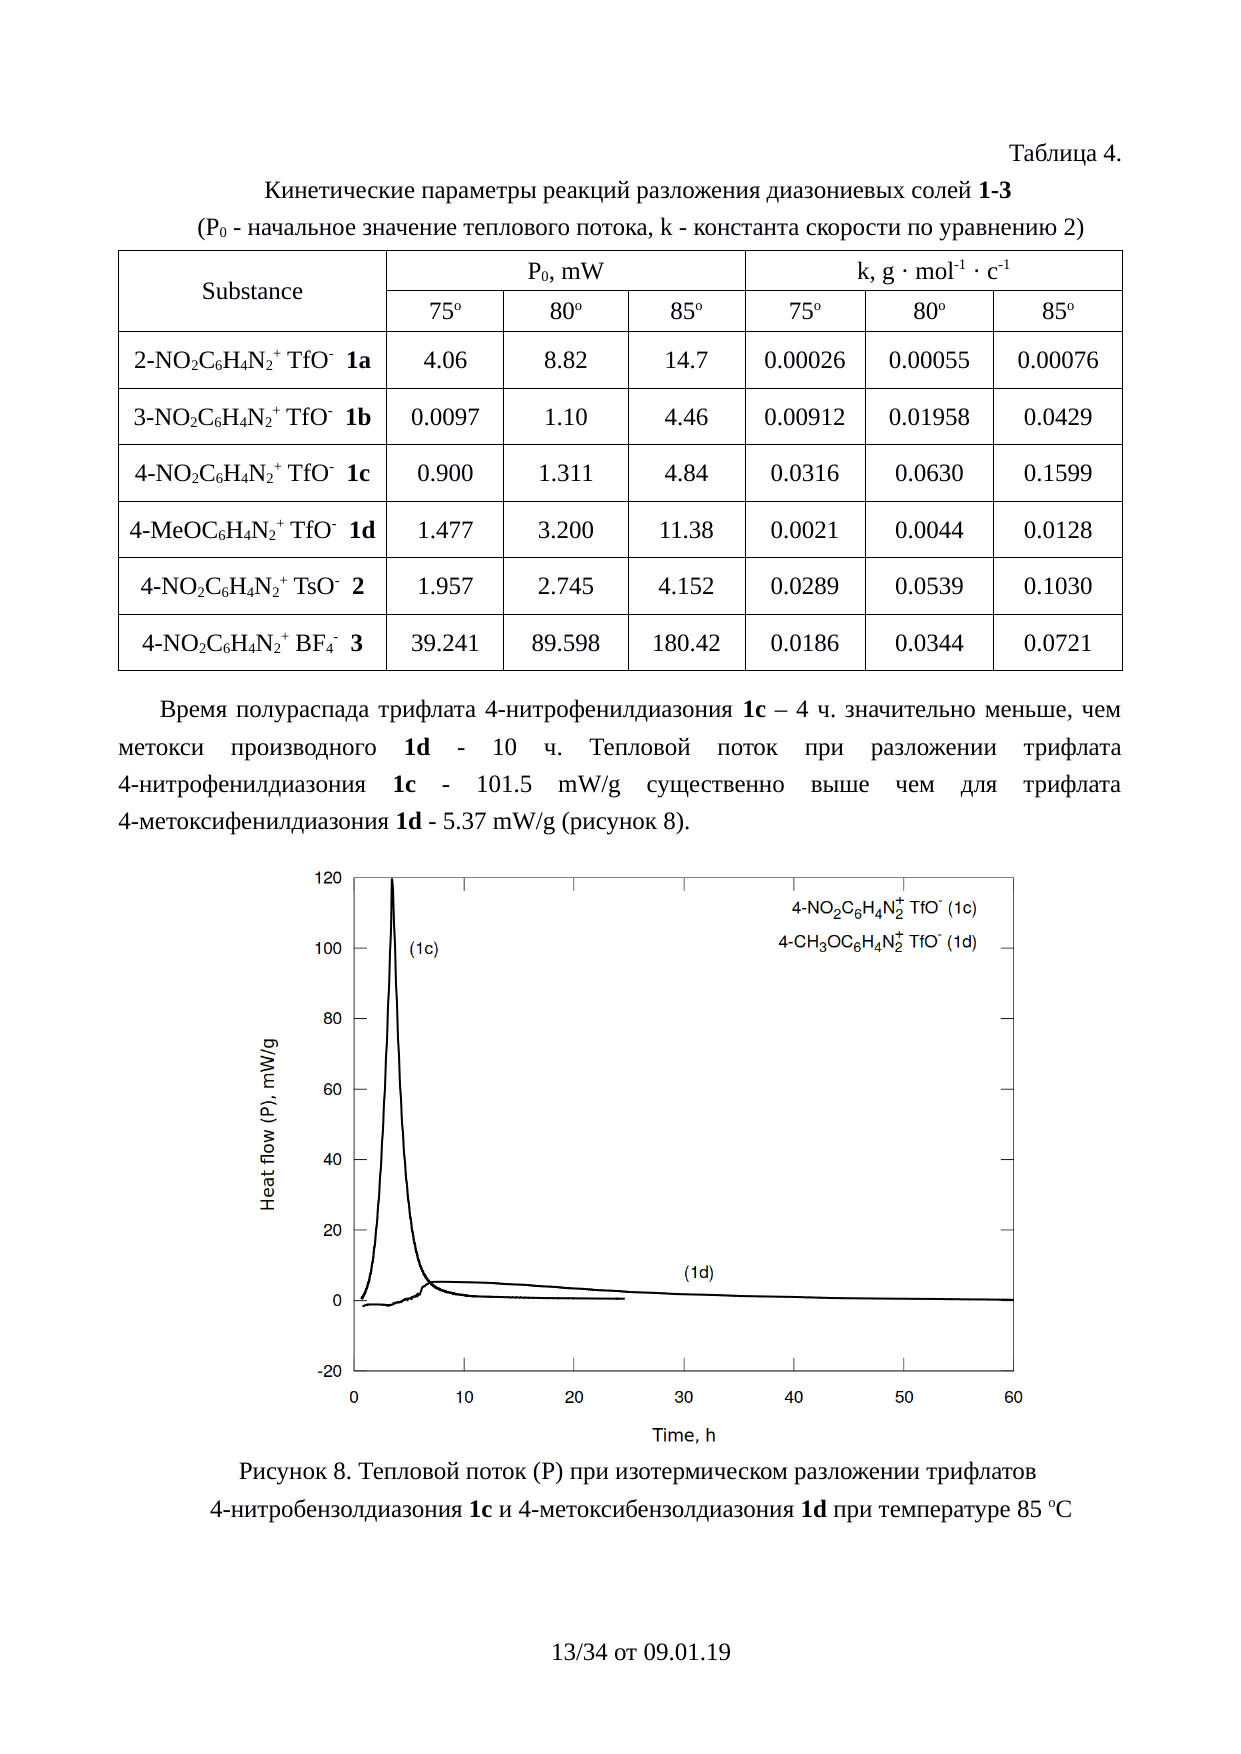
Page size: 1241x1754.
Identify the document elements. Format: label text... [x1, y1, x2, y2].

table_cell 0.00076 [994, 332, 1122, 387]
table_cell 0.0539 [866, 558, 993, 614]
table_cell 75o [387, 291, 503, 331]
table_cell 0.900 [387, 445, 503, 501]
table_cell 4-NO2С6H4N2+ TfO- 1c [119, 445, 386, 501]
text (P0 - начальное значение теплового потока, k - константа скорости по уравнению 2) [118, 212, 1122, 241]
table_cell 0.0344 [866, 615, 993, 670]
table_cell 85o [994, 291, 1122, 331]
table_cell 1.10 [504, 389, 628, 444]
table_cell 3-NO2С6H4N2+ TfO- 1b [119, 389, 386, 444]
table_cell 0.00026 [746, 332, 865, 387]
table_cell 4.152 [629, 558, 745, 614]
table_cell 0.0097 [387, 389, 503, 444]
table_cell 4.84 [629, 445, 745, 501]
table_cell 0.0721 [994, 615, 1122, 670]
table_cell 4-NO2С6H4N2+ TsO- 2 [119, 558, 386, 614]
table_cell 1.957 [387, 558, 503, 614]
text Рисунок 8. Тепловой поток (P) при изотермическом разложении трифлатов [118, 1456, 1122, 1485]
table_cell 0.0289 [746, 558, 865, 614]
table_header k, g · mol-1 · с-1 [746, 251, 1122, 290]
text Таблица 4. [118, 138, 1122, 166]
table_cell 0.0044 [866, 502, 993, 557]
table_header P0, mW [387, 251, 745, 290]
table_cell 2.745 [504, 558, 628, 614]
table_cell 75o [746, 291, 865, 331]
table_cell 0.0630 [866, 445, 993, 501]
table_cell 85o [629, 291, 745, 331]
table_cell 0.0021 [746, 502, 865, 557]
table_cell 4-NO2С6H4N2+ BF4- 3 [119, 615, 386, 670]
table_cell 3.200 [504, 502, 628, 557]
table_cell 0.00912 [746, 389, 865, 444]
table_header Substance [119, 251, 386, 331]
table_cell 0.00055 [866, 332, 993, 387]
text Кинетические параметры реакций разложения диазониевых солей 1-3 [118, 175, 1122, 204]
table_cell 0.0429 [994, 389, 1122, 444]
table_cell 0.1030 [994, 558, 1122, 614]
table_cell 11.38 [629, 502, 745, 557]
table_cell 0.0316 [746, 445, 865, 501]
table_cell 89.598 [504, 615, 628, 670]
table_cell 14.7 [629, 332, 745, 387]
text 4-нитробензолдиазония 1c и 4-метоксибензолдиазония 1d при температуре 85 оС [118, 1494, 1122, 1522]
table_cell 80o [866, 291, 993, 331]
table_cell 39.241 [387, 615, 503, 670]
table_cell 2-NO2С6H4N2+ TfO- 1a [119, 332, 386, 387]
table_cell 180.42 [629, 615, 745, 670]
table_cell 8.82 [504, 332, 628, 387]
table_cell 0.01958 [866, 389, 993, 444]
table_cell 0.0128 [994, 502, 1122, 557]
table_cell 4.06 [387, 332, 503, 387]
table_cell 1.477 [387, 502, 503, 557]
table_cell 4.46 [629, 389, 745, 444]
table_cell 1.311 [504, 445, 628, 501]
text Время полураспада трифлата 4-нитрофенилдиазония 1c – 4 ч. значительно меньше, чем метокси производного 1d - 10 ч. Тепловой поток при разложении трифлата 4‑нитрофенилдиазония 1c - 101.5 mW/g существенно выше чем для трифлата 4‑метоксифенилдиазония 1d - 5.37 mW/g (рисунок 8). [118, 694, 1122, 835]
table_cell 80o [504, 291, 628, 331]
picture [256, 867, 1026, 1448]
table_cell 0.0186 [746, 615, 865, 670]
table_cell 4-MeOС6H4N2+ TfO- 1d [119, 502, 386, 557]
table_cell 0.1599 [994, 445, 1122, 501]
